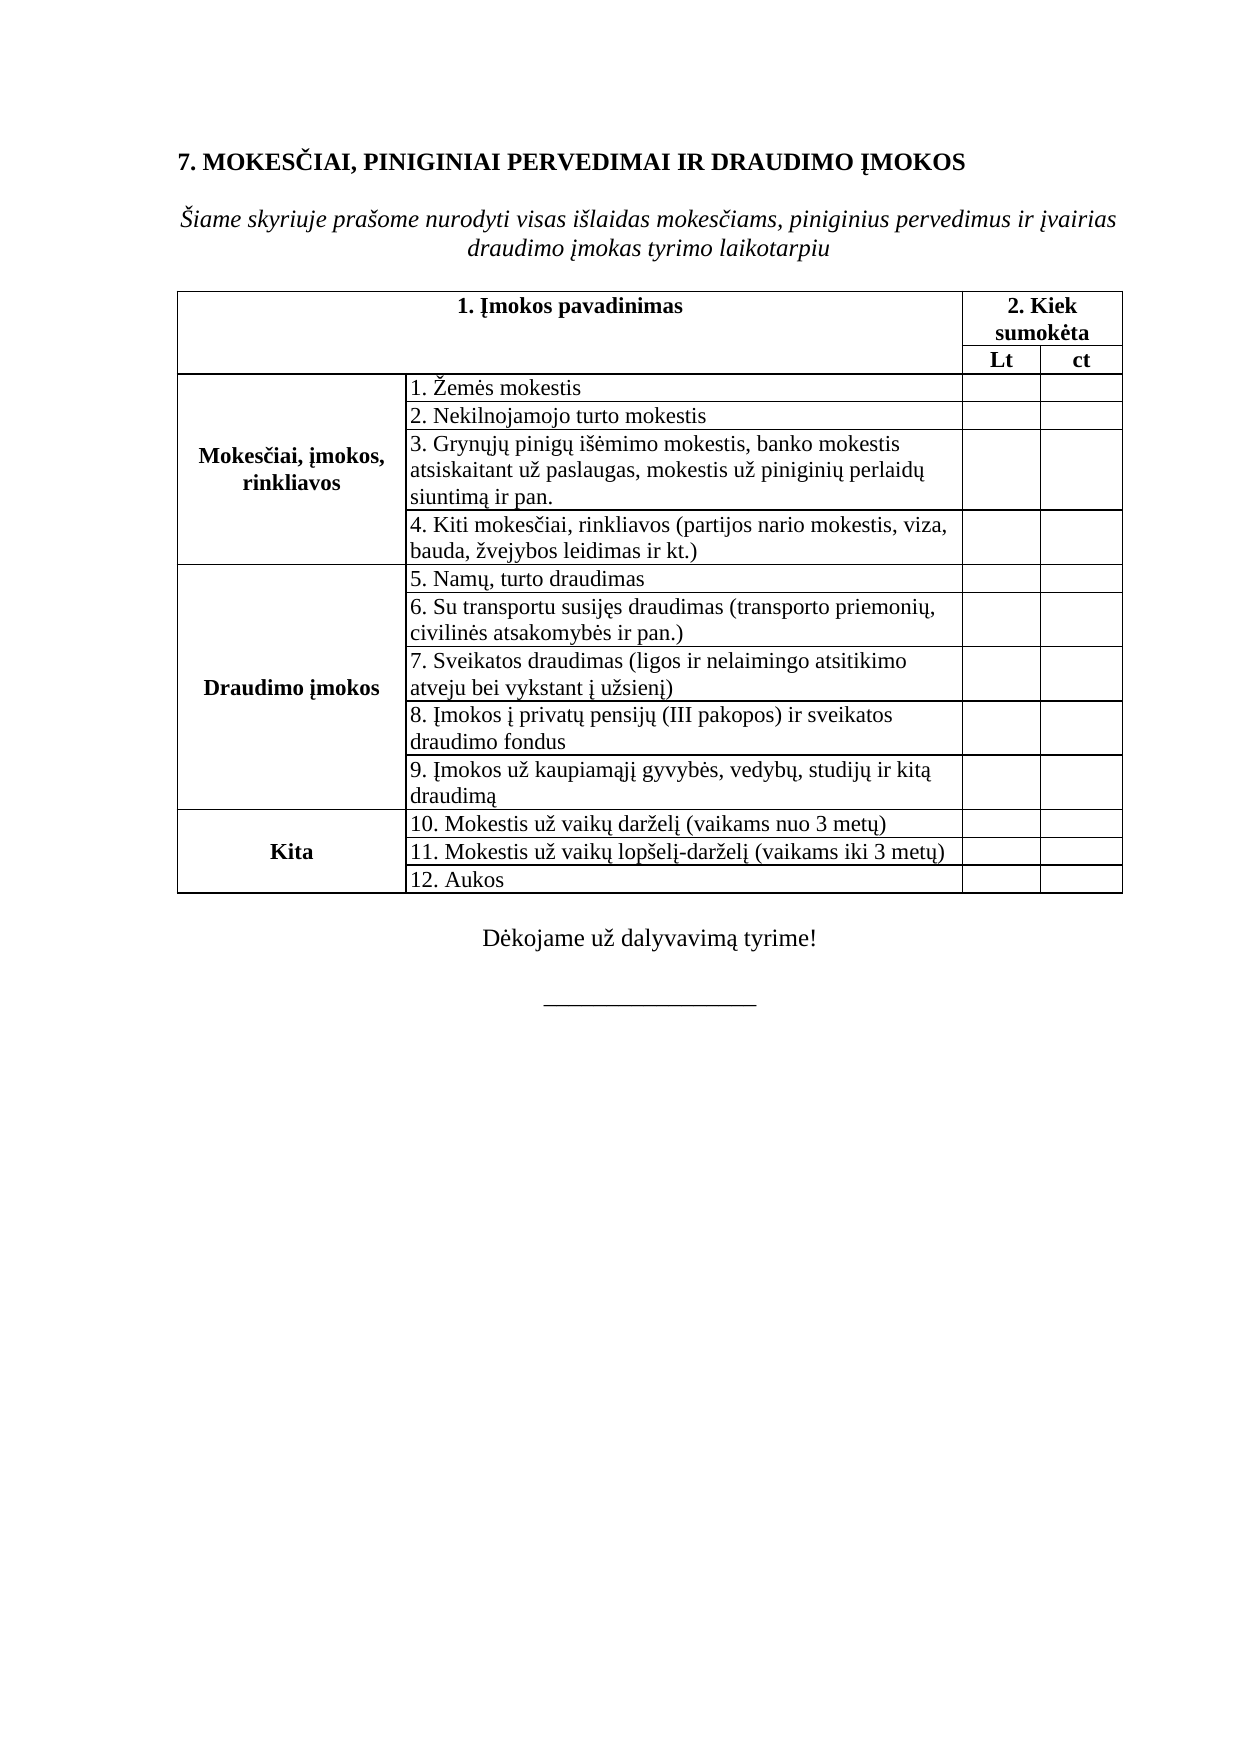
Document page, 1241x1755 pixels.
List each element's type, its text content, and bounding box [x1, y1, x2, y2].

table_cell [1118, 838, 1122, 864]
table_cell [1041, 702, 1122, 754]
table_cell [1036, 375, 1040, 401]
table_cell [1118, 810, 1122, 836]
text Dėkojame už dalyvavimą tyrime! [177, 923, 1122, 951]
table_cell Mokesčiai, įmokos, rinkliavos [178, 375, 405, 563]
table_cell [1041, 593, 1122, 646]
table_cell Lt [963, 346, 967, 373]
table_cell [1036, 866, 1040, 892]
table_cell [1118, 375, 1122, 401]
table_cell [963, 511, 1040, 563]
table_cell [963, 430, 1040, 509]
table_cell [1036, 565, 1040, 591]
table_cell Lt [1036, 346, 1040, 373]
table_cell [1118, 565, 1122, 591]
table_header 1. Įmokos pavadinimas [178, 292, 962, 373]
table_cell [1118, 402, 1122, 429]
table_cell [963, 565, 967, 591]
table_cell Kita [178, 810, 405, 892]
table_cell [963, 810, 967, 836]
table_cell [1036, 402, 1040, 429]
table_cell [1118, 866, 1122, 892]
table_cell [1036, 810, 1040, 836]
table_cell [963, 866, 967, 892]
table_cell [963, 838, 967, 864]
table_cell [963, 702, 1040, 754]
table_cell [963, 593, 1040, 646]
table_cell [963, 375, 967, 401]
table_cell [1036, 838, 1040, 864]
table_cell [1041, 647, 1122, 700]
table_cell Draudimo įmokos [178, 565, 405, 808]
table_cell [963, 402, 967, 429]
table_cell [963, 756, 1040, 808]
table_cell [1041, 430, 1122, 509]
table_cell [1041, 756, 1122, 808]
text Šiame skyriuje prašome nurodyti visas išlaidas mokesčiams, piniginius pervedimus ir įvairias draudimo įmokas tyrimo laikotarpiu [177, 204, 1122, 262]
table_cell ct [1118, 346, 1122, 373]
table_cell [963, 647, 1040, 700]
text 7. MOKESČIAI, PINIGINIAI PERVEDIMAI IR DRAUDIMO ĮMOKOS [177, 147, 1122, 176]
text _________________ [177, 980, 1122, 1009]
table_cell [1041, 511, 1122, 563]
